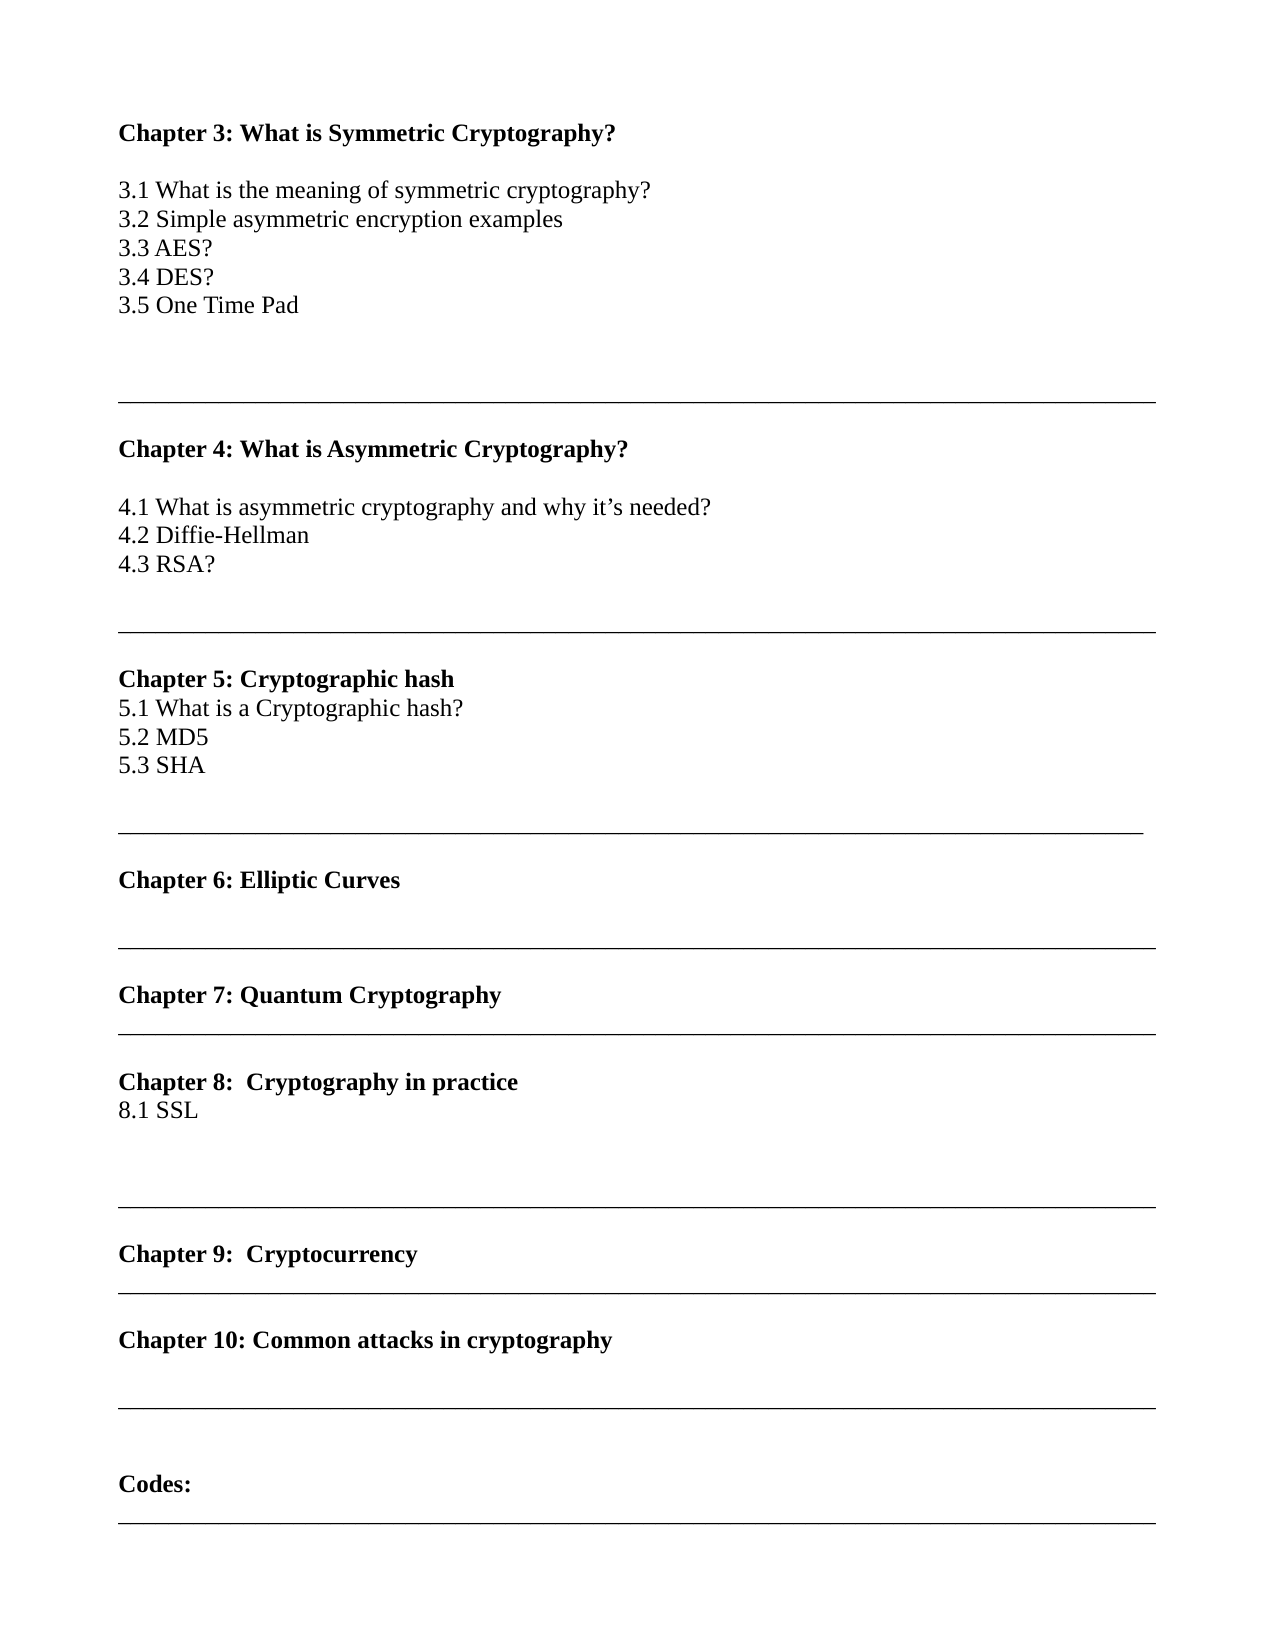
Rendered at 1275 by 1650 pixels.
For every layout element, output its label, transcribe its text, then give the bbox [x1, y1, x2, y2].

text Chapter 3: What is Symmetric Cryptography? [118, 118, 1157, 147]
text Codes: [118, 1469, 1157, 1498]
text 5.2 MD5 [118, 722, 1157, 751]
text Chapter 4: What is Asymmetric Cryptography? [118, 434, 1157, 463]
text Chapter 7: Quantum Cryptography [118, 981, 1157, 1009]
text 4.1 What is asymmetric cryptography and why it’s needed? [118, 492, 1157, 521]
text ___________________________________________________________________________________ [118, 1268, 1157, 1326]
text 8.1 SSL [118, 1096, 1157, 1124]
text 4.2 Diffie-Hellman [118, 521, 1157, 549]
text __________________________________________________________________________________ [118, 808, 1157, 837]
text 3.2 Simple asymmetric encryption examples [118, 204, 1157, 233]
text ___________________________________________________________________________________ [118, 1498, 1157, 1527]
text 3.4 DES? [118, 262, 1157, 291]
text ___________________________________________________________________________________ [118, 1182, 1157, 1211]
text 3.5 One Time Pad [118, 291, 1157, 319]
text 4.3 RSA? [118, 549, 1157, 578]
text ___________________________________________________________________________________ [118, 1383, 1157, 1412]
text Chapter 8: Cryptography in practice [118, 1038, 1157, 1096]
text ___________________________________________________________________________________ [118, 1009, 1157, 1038]
text 3.1 What is the meaning of symmetric cryptography? [118, 176, 1157, 204]
text ___________________________________________________________________________________ [118, 923, 1157, 952]
text 3.3 AES? [118, 233, 1157, 262]
text 5.1 What is a Cryptographic hash? [118, 693, 1157, 722]
text Chapter 5: Cryptographic hash [118, 664, 1157, 693]
text Chapter 9: Cryptocurrency [118, 1239, 1157, 1268]
text Chapter 6: Elliptic Curves [118, 866, 1157, 894]
text 5.3 SHA [118, 751, 1157, 779]
text ___________________________________________________________________________________ [118, 607, 1157, 636]
text Chapter 10: Common attacks in cryptography [118, 1326, 1157, 1354]
text ___________________________________________________________________________________ [118, 377, 1157, 406]
